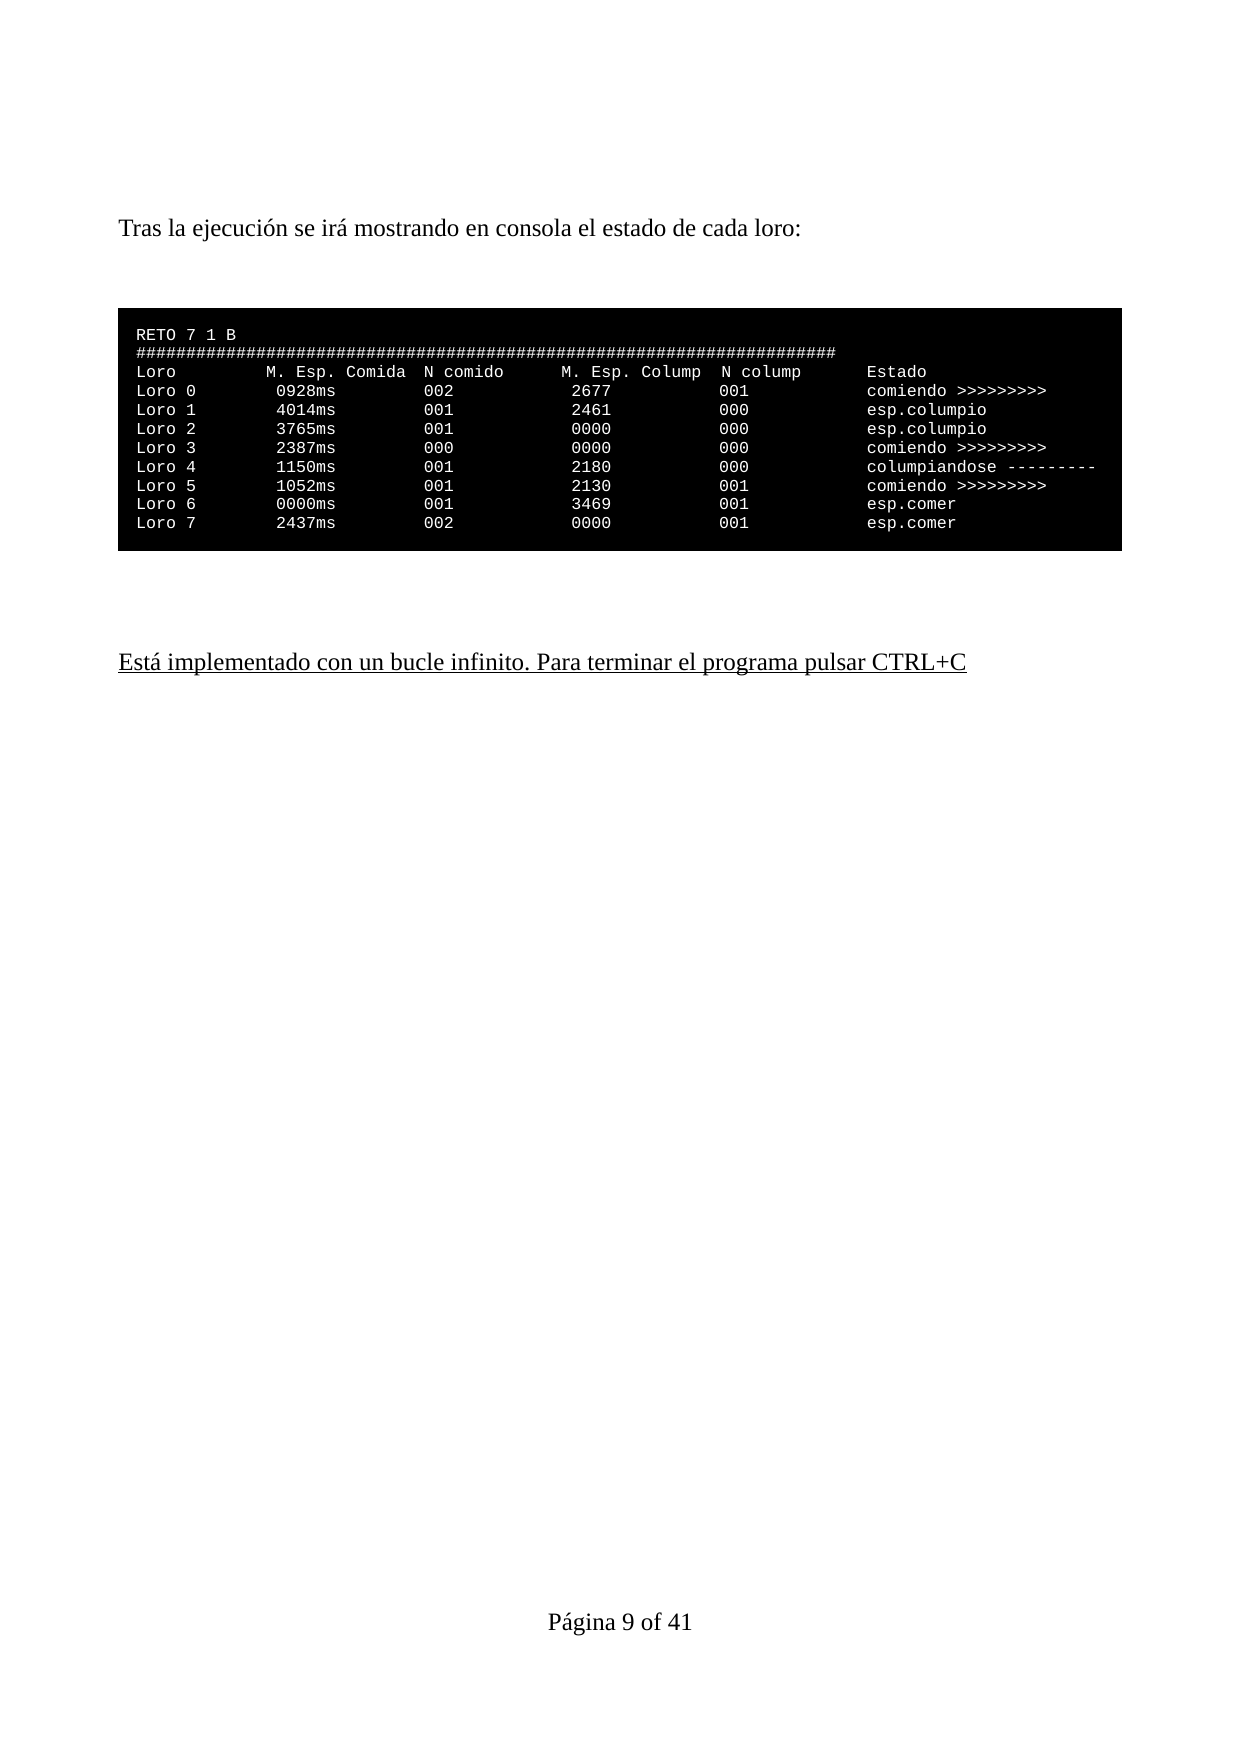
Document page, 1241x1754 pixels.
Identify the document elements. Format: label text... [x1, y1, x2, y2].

text Loro M. Esp. Comida N comido M. Esp. Colump N colump Estado [118, 364, 1122, 383]
text RETO 7 1 B [118, 308, 1122, 345]
text Loro 0 0928ms 002 2677 001 comiendo >>>>>>>>> [118, 383, 1122, 402]
text Loro 1 4014ms 001 2461 000 esp.columpio [118, 402, 1122, 421]
text Está implementado con un bucle infinito. Para terminar el programa pulsar CTRL+C [118, 647, 1122, 675]
text Loro 3 2387ms 000 0000 000 comiendo >>>>>>>>> [118, 439, 1122, 458]
text Loro 4 1150ms 001 2180 000 columpiandose --------- [118, 458, 1122, 477]
text Loro 7 2437ms 002 0000 001 esp.comer [118, 515, 1122, 551]
text Tras la ejecución se irá mostrando en consola el estado de cada loro: [118, 213, 1122, 242]
text Loro 2 3765ms 001 0000 000 esp.columpio [118, 421, 1122, 439]
text Loro 5 1052ms 001 2130 001 comiendo >>>>>>>>> [118, 477, 1122, 496]
text ###################################################################### [118, 345, 1122, 364]
text Loro 6 0000ms 001 3469 001 esp.comer [118, 496, 1122, 515]
